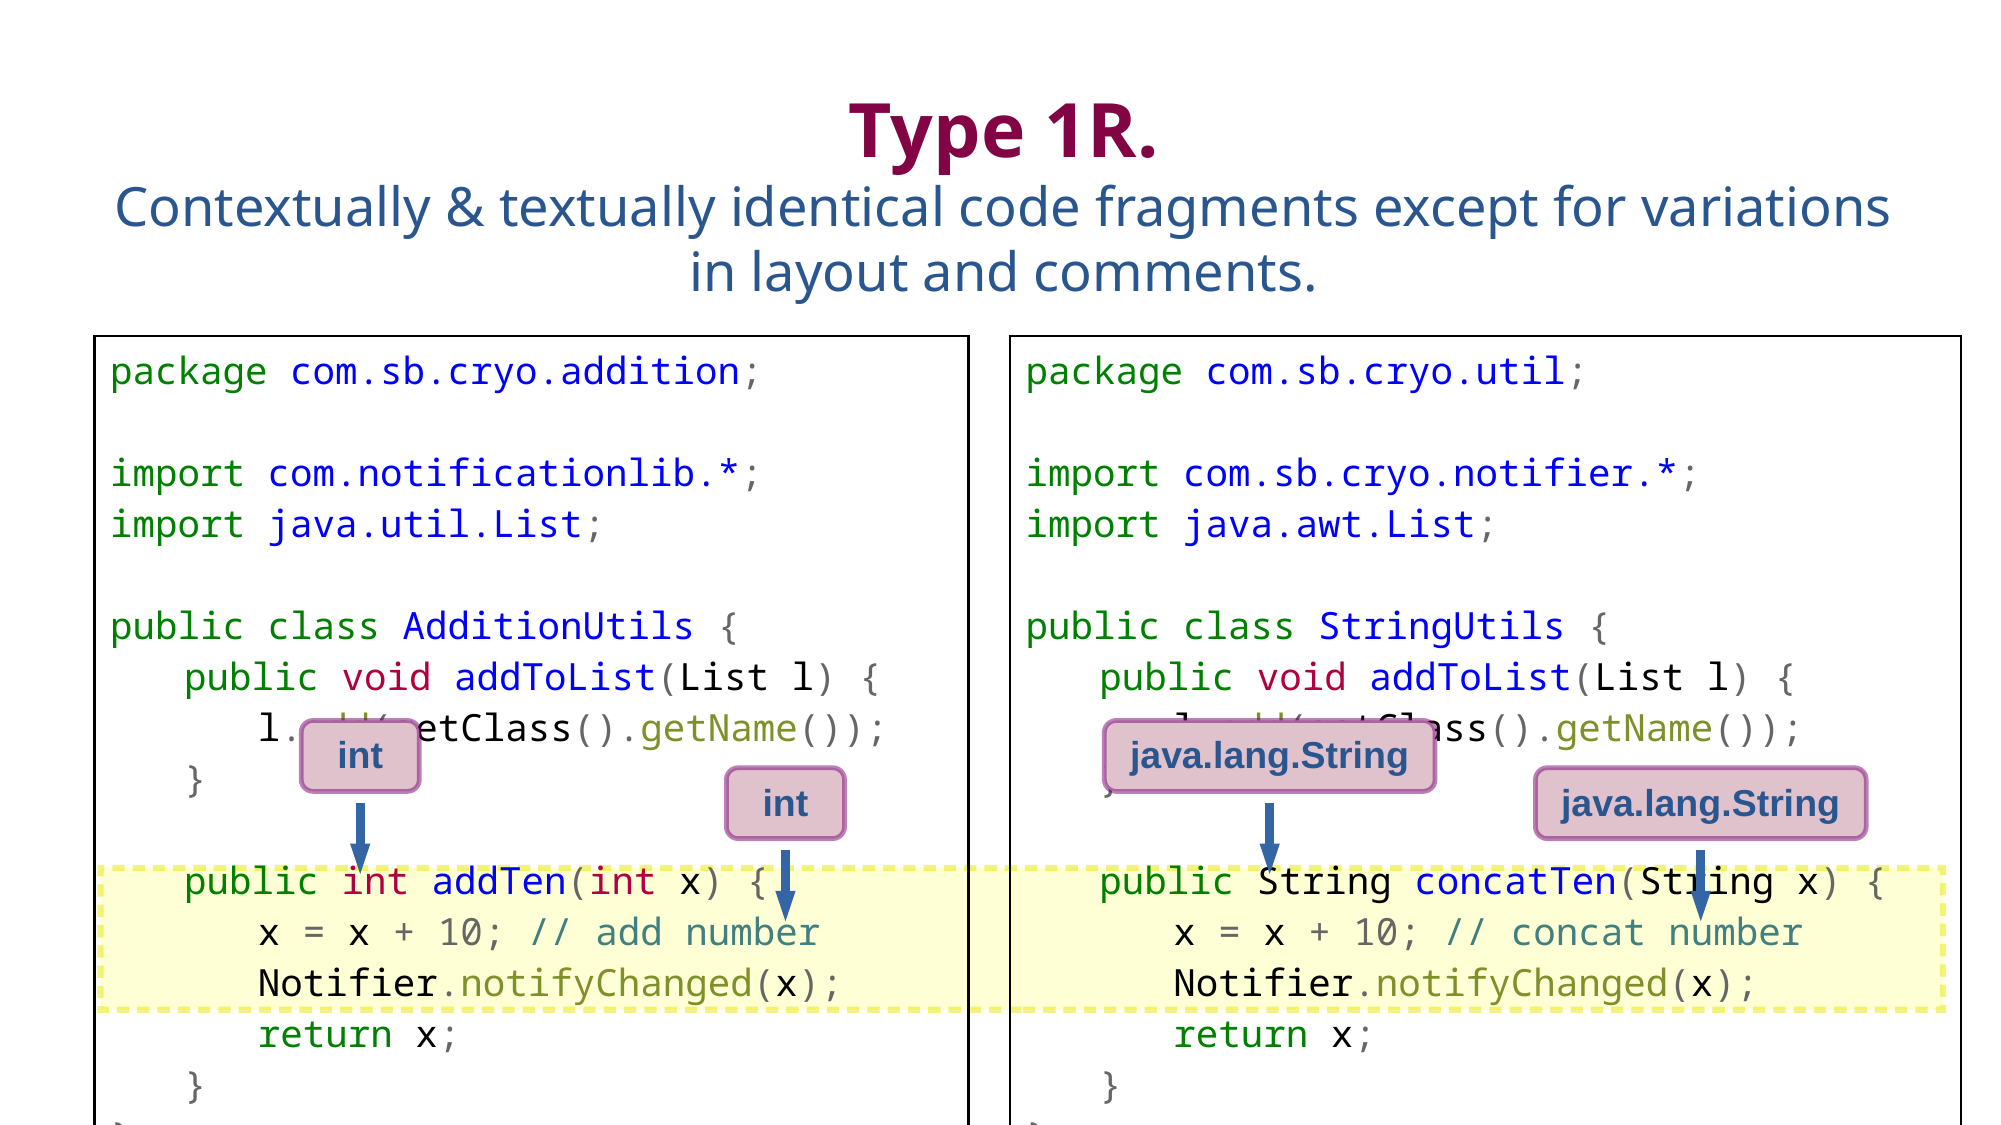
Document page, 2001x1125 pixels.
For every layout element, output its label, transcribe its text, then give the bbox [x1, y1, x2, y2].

text_box int [726, 767, 845, 839]
text_box package com.sb.cryo.util; import com.sb.cryo.notifier.*; import java.awt.List; public class StringUtils { public void addToList(List l) { l.add(getClass().getName()); } public String concatTen(String x) { x = x + 10; // concat number Notifier.notifyChanged(x); return x; } } [1009, 335, 1961, 1110]
text_box java.lang.String [1104, 720, 1436, 792]
text_box int [301, 720, 420, 792]
text_box Type 1R. Contextually & textually identical code fragments except for variations in layout and comments. [83, 75, 1925, 310]
text_box package com.sb.cryo.addition; import com.notificationlib.*; import java.util.List; public class AdditionUtils { public void addToList(List l) { l.add(getClass().getName()); } public int addTen(int x) { x = x + 10; // add number Notifier.notifyChanged(x); return x; } } [94, 335, 969, 1110]
text_box [970, 868, 1009, 1010]
text_box java.lang.String [1535, 767, 1867, 839]
